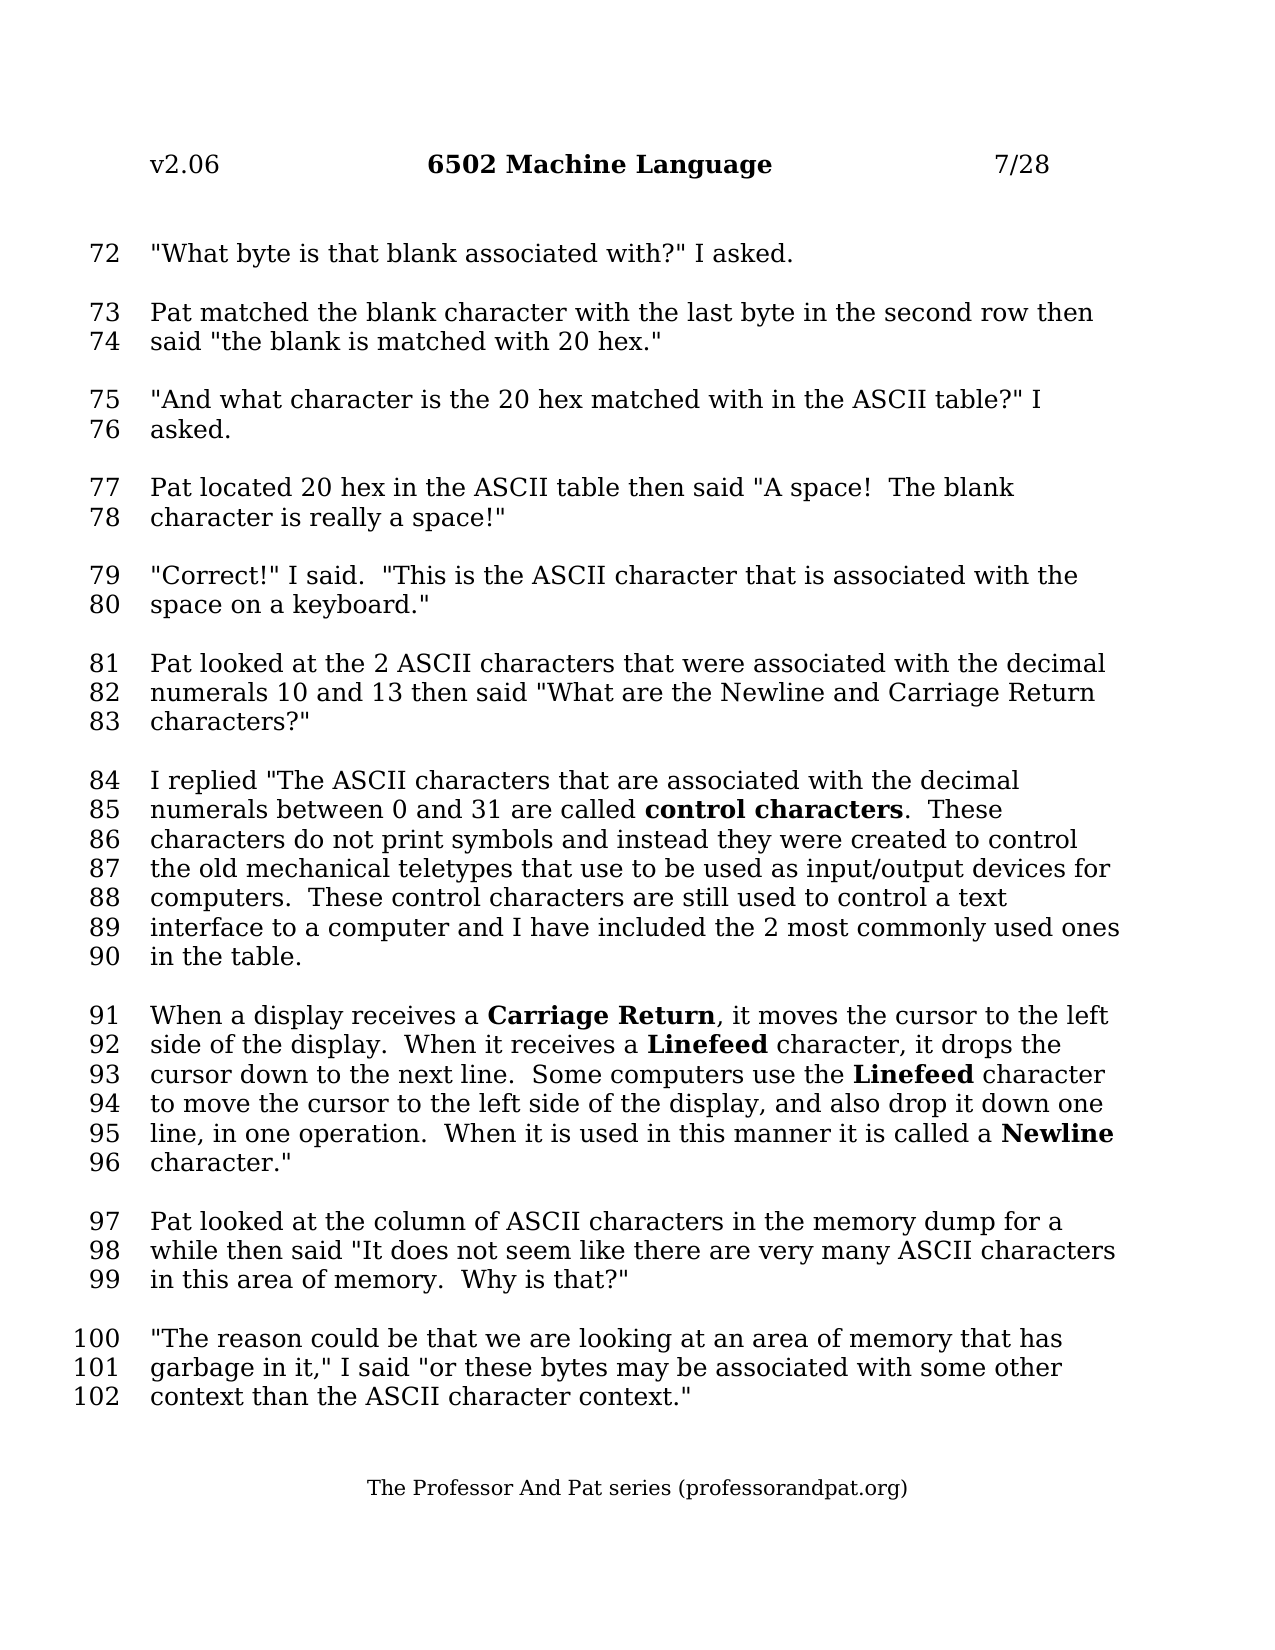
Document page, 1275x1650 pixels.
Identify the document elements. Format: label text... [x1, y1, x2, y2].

text When a display receives a Carriage Return, it moves the cursor to the left side of the display. When it receives a Linefeed character, it drops the cursor down to the next line. Some computers use the Linefeed character to move the cursor to the left side of the display, and also drop it down one line, in one operation. When it is used in this manner it is called a Newline character." [150, 1001, 1125, 1177]
text Pat matched the blank character with the last byte in the second row then said "the blank is matched with 20 hex." [150, 298, 1125, 356]
text "What byte is that blank associated with?" I asked. [150, 239, 1125, 268]
text Pat looked at the 2 ASCII characters that were associated with the decimal numerals 10 and 13 then said "What are the Newline and Carriage Return characters?" [150, 649, 1125, 737]
text I replied "The ASCII characters that are associated with the decimal numerals between 0 and 31 are called control characters. These characters do not print symbols and instead they were created to control the old mechanical teletypes that use to be used as input/output devices for computers. These control characters are still used to control a text interface to a computer and I have included the 2 most commonly used ones in the table. [150, 766, 1125, 971]
text "Correct!" I said. "This is the ASCII character that is associated with the space on a keyboard." [150, 561, 1125, 620]
text "And what character is the 20 hex matched with in the ASCII table?" I asked. [150, 386, 1125, 444]
text "The reason could be that we are looking at an area of memory that has garbage in it," I said "or these bytes may be associated with some other context than the ASCII character context." [150, 1324, 1125, 1412]
text Pat looked at the column of ASCII characters in the memory dump for a while then said "It does not seem like there are very many ASCII characters in this area of memory. Why is that?" [150, 1207, 1125, 1294]
text Pat located 20 hex in the ASCII table then said "A space! The blank character is really a space!" [150, 473, 1125, 532]
